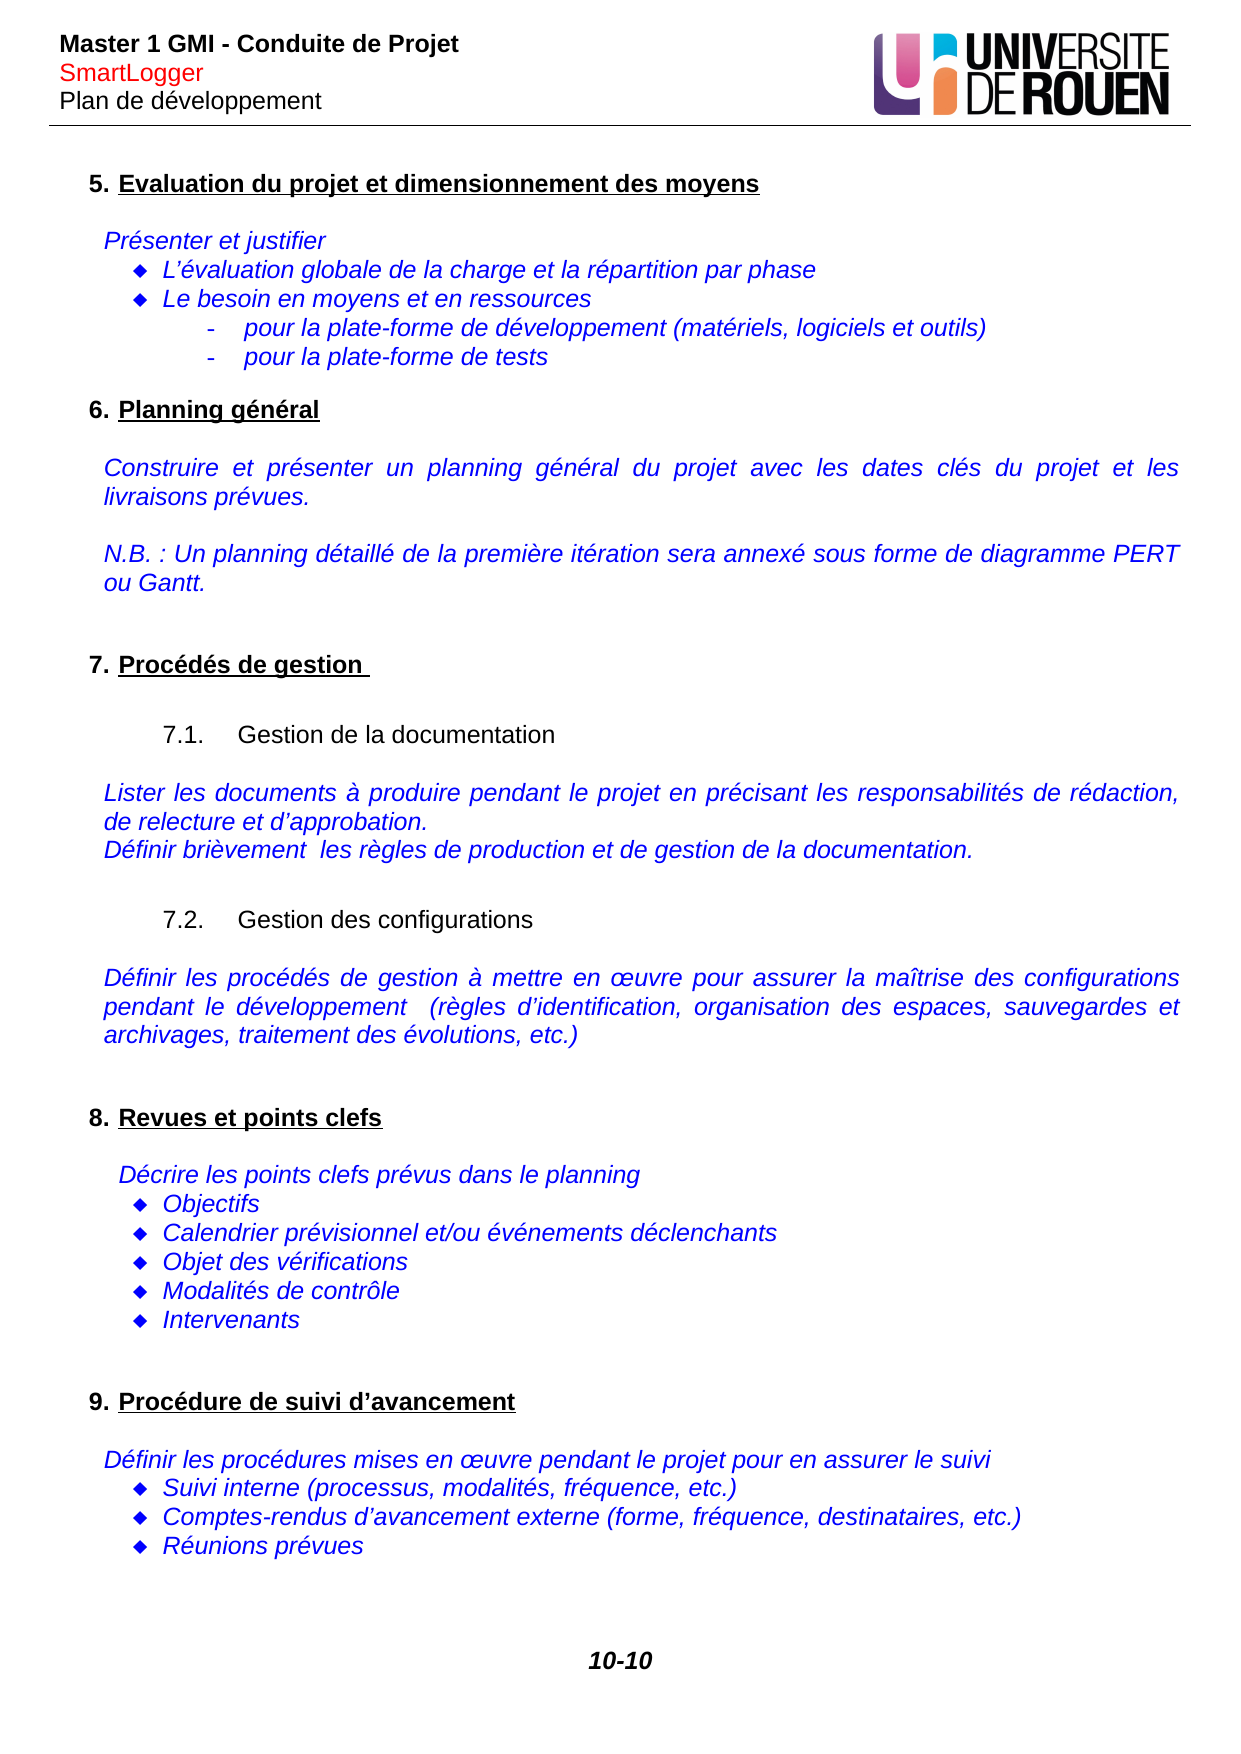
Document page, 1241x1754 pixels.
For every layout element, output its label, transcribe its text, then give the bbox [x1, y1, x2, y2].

list Calendrier prévisionnel et/ou événements déclenchants [133, 1218, 1181, 1247]
list Le besoin en moyens et en ressources [133, 284, 1181, 313]
text Construire et présenter un planning général du projet avec les dates clés du projet et les livraisons prévues. [103, 453, 1181, 510]
list Comptes-rendus d’avancement externe (forme, fréquence, destinataires, etc.) [133, 1502, 1181, 1531]
list Réunions prévues [133, 1531, 1181, 1560]
subtitle Planning général [89, 395, 1181, 424]
list Intervenants [133, 1304, 1181, 1333]
subtitle Procédés de gestion [89, 650, 1181, 679]
list Objectifs [133, 1189, 1181, 1218]
subtitle Evaluation du projet et dimensionnement des moyens [89, 169, 1181, 197]
list pour la plate-forme de développement (matériels, logiciels et outils) [207, 313, 1181, 342]
subtitle Gestion des configurations [162, 905, 1181, 934]
text Définir les procédures mises en œuvre pendant le projet pour en assurer le suivi [103, 1445, 1181, 1473]
text Définir brièvement les règles de production et de gestion de la documentation. [103, 835, 1181, 864]
list pour la plate-forme de tests [207, 342, 1181, 370]
text Présenter et justifier [103, 226, 1181, 255]
text Décrire les points clefs prévus dans le planning [118, 1160, 1181, 1189]
subtitle Revues et points clefs [89, 1103, 1181, 1132]
subtitle Gestion de la documentation [162, 720, 1181, 749]
picture [872, 32, 1170, 118]
text N.B. : Un planning détaillé de la première itération sera annexé sous forme de diagramme PERT ou Gantt. [103, 539, 1181, 597]
list L’évaluation globale de la charge et la répartition par phase [133, 255, 1181, 284]
list Suivi interne (processus, modalités, fréquence, etc.) [133, 1473, 1181, 1502]
subtitle Procédure de suivi d’avancement [89, 1387, 1181, 1416]
text Définir les procédés de gestion à mettre en œuvre pour assurer la maîtrise des configurations pendant le développement (règles d’identification, organisation des espaces, sauvegardes et archivages, traitement des évolutions, etc.) [103, 963, 1181, 1049]
list Modalités de contrôle [133, 1276, 1181, 1304]
text Lister les documents à produire pendant le projet en précisant les responsabilités de rédaction, de relecture et d’approbation. [103, 778, 1181, 835]
list Objet des vérifications [133, 1247, 1181, 1276]
